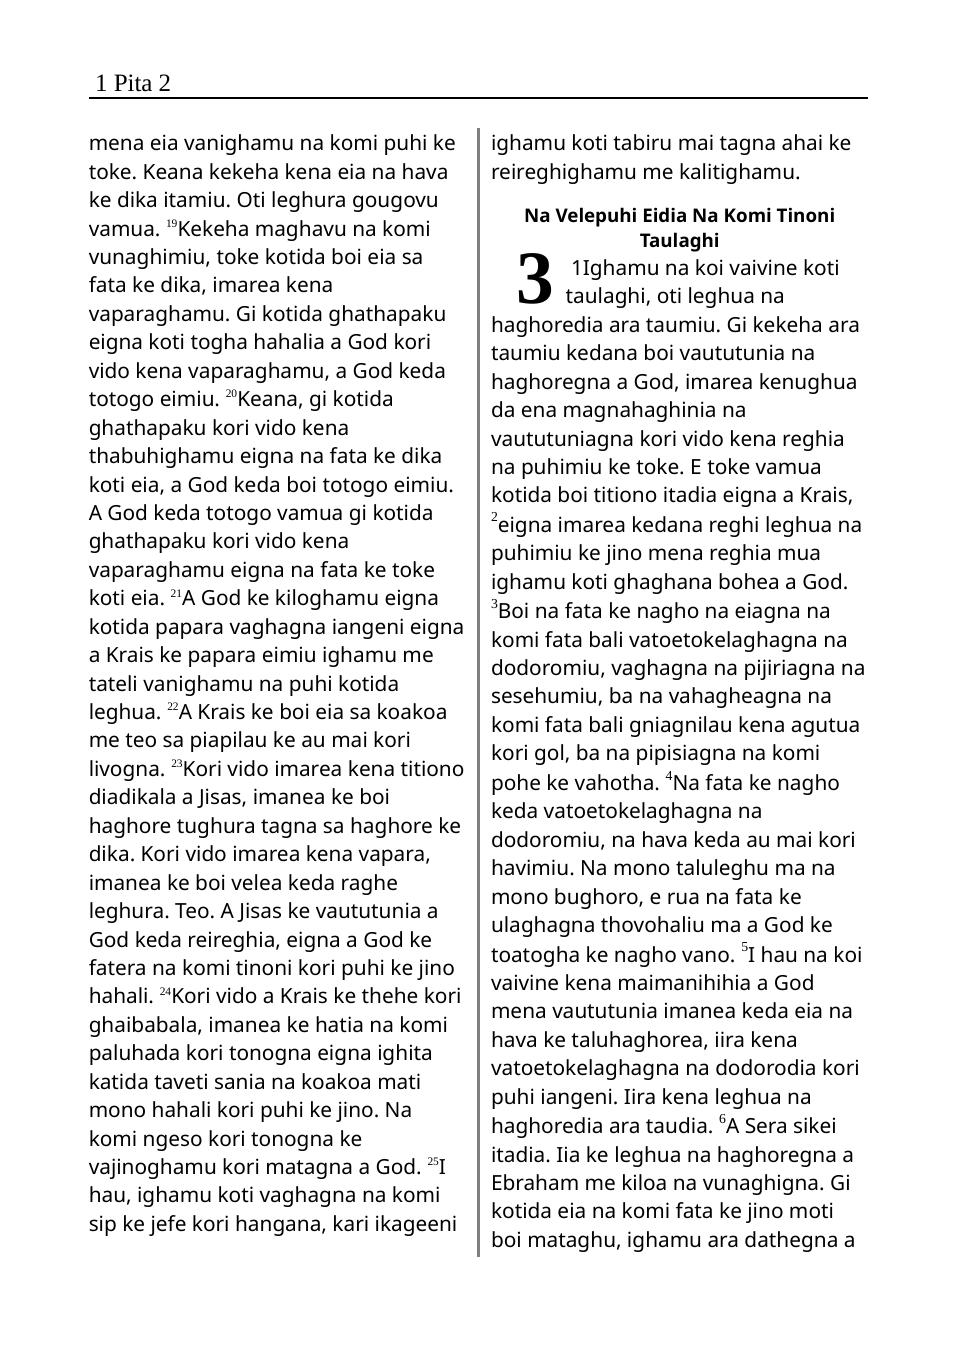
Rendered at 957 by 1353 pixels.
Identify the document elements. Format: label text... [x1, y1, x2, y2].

text ighamu koti tabiru mai tagna ahai ke reireghighamu me kalitighamu. [491, 128, 868, 185]
text mena eia vanighamu na komi puhi ke toke. Keana kekeha kena eia na hava ke dika itamiu. Oti leghura gougovu vamua. 19Kekeha maghavu na komi vunaghimiu, toke kotida boi eia sa fata ke dika, imarea kena vaparaghamu. Gi kotida ghathapaku eigna koti togha hahalia a God kori vido kena vaparaghamu, a God keda totogo eimiu. 20Keana, gi kotida ghathapaku kori vido kena thabuhighamu eigna na fata ke dika koti eia, a God keda boi totogo eimiu. A God keda totogo vamua gi kotida ghathapaku kori vido kena vaparaghamu eigna na fata ke toke koti eia. 21A God ke kiloghamu eigna kotida papara vaghagna iangeni eigna a Krais ke papara eimiu ighamu me tateli vanighamu na puhi kotida leghua. 22A Krais ke boi eia sa koakoa me teo sa piapilau ke au mai kori livogna. 23Kori vido imarea kena titiono diadikala a Jisas, imanea ke boi haghore tughura tagna sa haghore ke dika. Kori vido imarea kena vapara, imanea ke boi velea keda raghe leghura. Teo. A Jisas ke vaututunia a God keda reireghia, eigna a God ke fatera na komi tinoni kori puhi ke jino hahali. 24Kori vido a Krais ke thehe kori ghaibabala, imanea ke hatia na komi paluhada kori tonogna eigna ighita katida taveti sania na koakoa mati mono hahali kori puhi ke jino. Na komi ngeso kori tonogna ke vajinoghamu kori matagna a God. 25I hau, ighamu koti vaghagna na komi sip ke jefe kori hangana, kari ikageeni [88, 128, 466, 1237]
text Na Velepuhi Eidia Na Komi Tinoni Taulaghi [491, 202, 868, 253]
text 3 1Ighamu na koi vaivine koti taulaghi, oti leghua na haghoredia ara taumiu. Gi kekeha ara taumiu kedana boi vaututunia na haghoregna a God, imarea kenughua da ena magnahaghinia na vaututuniagna kori vido kena reghia na puhimiu ke toke. E toke vamua kotida boi titiono itadia eigna a Krais, 2eigna imarea kedana reghi leghua na puhimiu ke jino mena reghia mua ighamu koti ghaghana bohea a God. 3Boi na fata ke nagho na eiagna na komi fata bali vatoetokelaghagna na dodoromiu, vaghagna na pijiriagna na sesehumiu, ba na vahagheagna na komi fata bali gniagnilau kena agutua kori gol, ba na pipisiagna na komi pohe ke vahotha. 4Na fata ke nagho keda vatoetokelaghagna na dodoromiu, na hava keda au mai kori havimiu. Na mono taluleghu ma na mono bughoro, e rua na fata ke ulaghagna thovohaliu ma a God ke toatogha ke nagho vano. 5I hau na koi vaivine kena maimanihihia a God mena vaututunia imanea keda eia na hava ke taluhaghorea, iira kena vatoetokelaghagna na dodorodia kori puhi iangeni. Iira kena leghua na haghoredia ara taudia. 6A Sera sikei itadia. Iia ke leghua na haghoregna a Ebraham me kiloa na vunaghigna. Gi kotida eia na komi fata ke jino moti boi mataghu, ighamu ara dathegna a [491, 253, 868, 1253]
